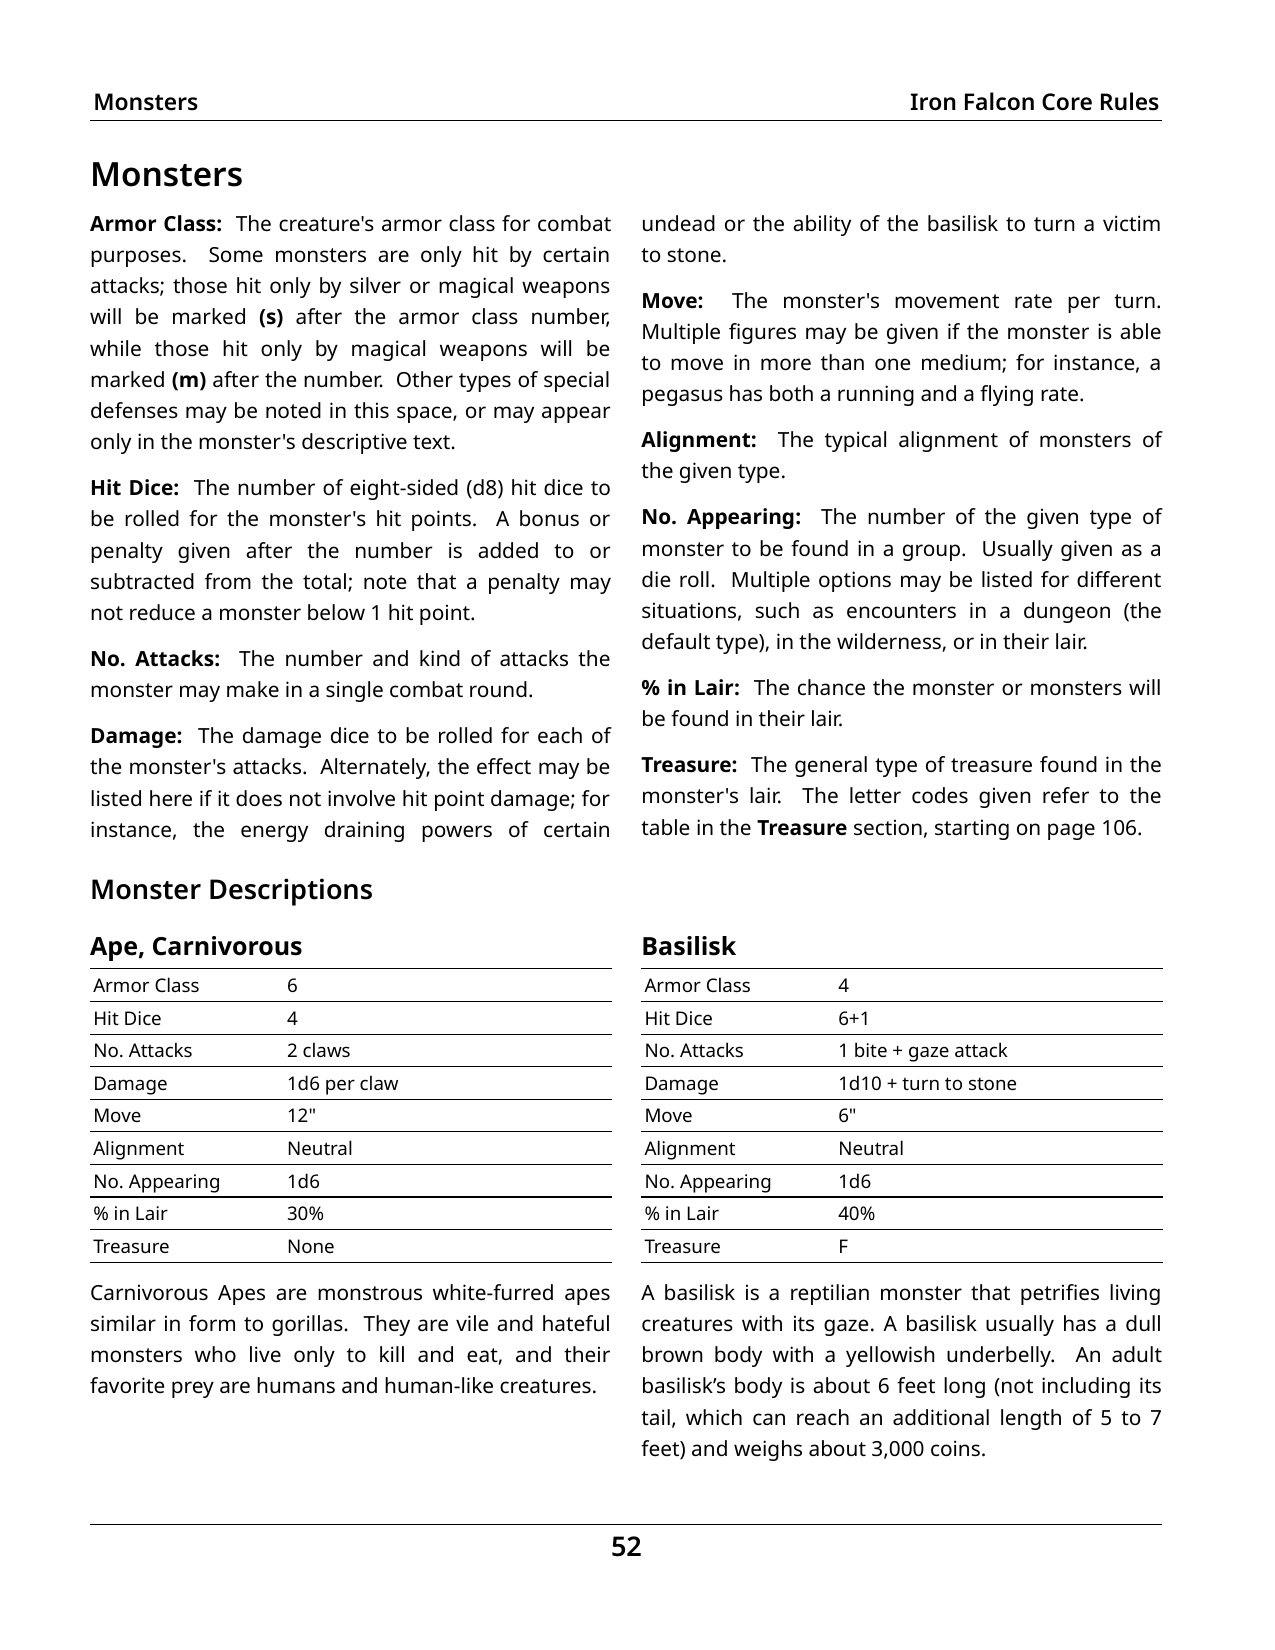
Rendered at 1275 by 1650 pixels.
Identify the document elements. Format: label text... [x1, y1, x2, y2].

text Armor Class: The creature's armor class for combat purposes. Some monsters are only hit by certain attacks; those hit only by silver or magical weapons will be marked (s) after the armor class number, while those hit only by magical weapons will be marked (m) after the number. Other types of special defenses may be noted in this space, or may appear only in the monster's descriptive text. [90, 209, 611, 456]
table_cell Hit Dice [641, 1002, 835, 1033]
text No. Appearing: The number of the given type of monster to be found in a group. Usually given as a die roll. Multiple options may be listed for different situations, such as encounters in a dungeon (the default type), in the wilderness, or in their lair. [641, 502, 1162, 656]
table_cell 6+1 [835, 1002, 1163, 1033]
text No. Attacks: The number and kind of attacks the monster may make in a single combat round. [90, 644, 611, 704]
table_cell Alignment [90, 1132, 284, 1164]
subtitle Ape, Carnivorous [90, 928, 611, 962]
table_cell % in Lair [90, 1198, 284, 1229]
table_cell 1 bite + gaze attack [835, 1035, 1163, 1066]
table_cell No. Appearing [641, 1165, 835, 1196]
table_cell 1d6 [284, 1165, 612, 1196]
table_cell Alignment [641, 1132, 835, 1164]
table_cell No. Attacks [641, 1035, 835, 1066]
table_header Armor Class [641, 969, 835, 1001]
subtitle Monsters [90, 151, 1162, 196]
table_cell 30% [284, 1198, 612, 1229]
table_header 4 [835, 969, 1163, 1001]
table_cell Move [641, 1100, 835, 1131]
text Carnivorous Apes are monstrous white-furred apes similar in form to gorillas. They are vile and hateful monsters who live only to kill and eat, and their favorite prey are humans and human-like creatures. [90, 1278, 611, 1400]
table_cell 1d6 [835, 1165, 1163, 1196]
table_cell Neutral [835, 1132, 1163, 1164]
table_cell 12" [284, 1100, 612, 1131]
table_cell No. Appearing [90, 1165, 284, 1196]
text Damage: The damage dice to be rolled for each of the monster's attacks. Alternately, the effect may be listed here if it does not involve hit point damage; for instance, the energy draining powers of certain [90, 721, 611, 843]
table_cell 6" [835, 1100, 1163, 1131]
table_cell Move [90, 1100, 284, 1131]
table_cell % in Lair [641, 1198, 835, 1229]
text Hit Dice: The number of eight-sided (d8) hit dice to be rolled for the monster's hit points. A bonus or penalty given after the number is added to or subtracted from the total; note that a penalty may not reduce a monster below 1 hit point. [90, 473, 611, 627]
table_header Armor Class [90, 969, 284, 1001]
table_cell F [835, 1230, 1163, 1262]
table_cell Hit Dice [90, 1002, 284, 1033]
table_cell Treasure [90, 1230, 284, 1262]
text % in Lair: The chance the monster or monsters will be found in their lair. [641, 673, 1162, 733]
table_cell Treasure [641, 1230, 835, 1262]
text A basilisk is a reptilian monster that petrifies living creatures with its gaze. A basilisk usually has a dull brown body with a yellowish underbelly. An adult basilisk’s body is about 6 feet long (not including its tail, which can reach an additional length of 5 to 7 feet) and weighs about 3,000 coins. [641, 1278, 1162, 1462]
table_header 6 [284, 969, 612, 1001]
text Treasure: The general type of treasure found in the monster's lair. The letter codes given refer to the table in the Treasure section, starting on page 95. [641, 750, 1162, 841]
table_cell 4 [284, 1002, 612, 1033]
text Alignment: The typical alignment of monsters of the given type. [641, 425, 1162, 485]
table_cell 2 claws [284, 1035, 612, 1066]
table_cell No. Attacks [90, 1035, 284, 1066]
table_cell None [284, 1230, 612, 1262]
text Move: The monster's movement rate per turn. Multiple figures may be given if the monster is able to move in more than one medium; for instance, a pegasus has both a running and a flying rate. [641, 286, 1162, 408]
subtitle Basilisk [641, 928, 1162, 962]
subtitle Monster Descriptions [90, 870, 1162, 907]
table_cell Damage [641, 1067, 835, 1099]
table_cell 1d6 per claw [284, 1067, 612, 1099]
table_cell 40% [835, 1198, 1163, 1229]
text undead or the ability of the basilisk to turn a victim to stone. [641, 209, 1162, 268]
table_cell 1d10 + turn to stone [835, 1067, 1163, 1099]
table_cell Neutral [284, 1132, 612, 1164]
table_cell Damage [90, 1067, 284, 1099]
